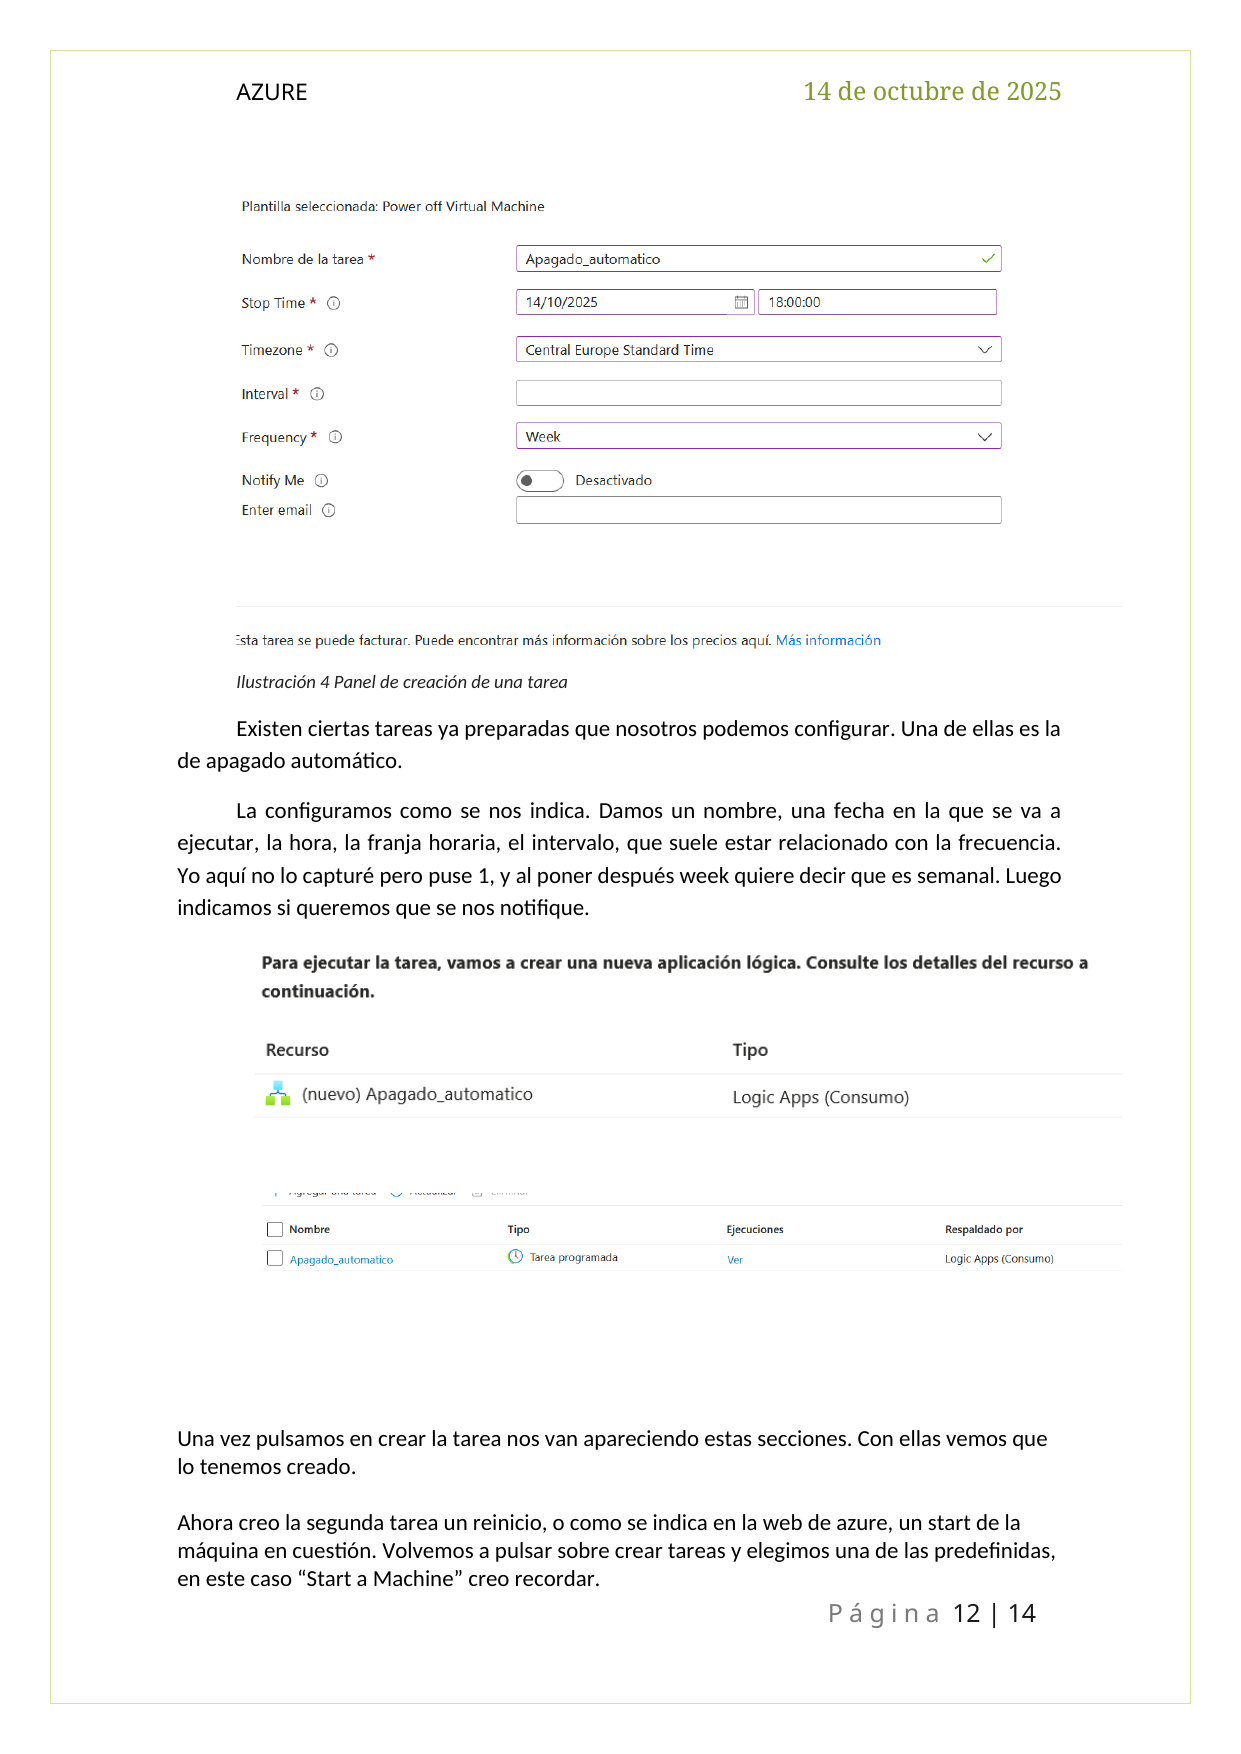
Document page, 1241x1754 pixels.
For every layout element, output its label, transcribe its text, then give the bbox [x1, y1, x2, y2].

text Existen ciertas tareas ya preparadas que nosotros podemos configurar. Una de ellas es la de apagado automático. [177, 714, 1063, 774]
text Ahora creo la segunda tarea un reinicio, o como se indica en la web de azure, un start de la máquina en cuestión. Volvemos a pulsar sobre crear tareas y elegimos una de las predefinidas, en este caso “Start a Machine” creo recordar. [177, 1508, 1063, 1592]
text La configuramos como se nos indica. Damos un nombre, una fecha en la que se va a ejecutar, la hora, la franja horaria, el intervalo, que suele estar relacionado con la frecuencia. Yo aquí no lo capturé pero puse 1, y al poner después week quiere decir que es semanal. Luego indicamos si queremos que se nos notifique. [177, 796, 1063, 921]
text Ilustración 4 Panel de creación de una tarea [177, 671, 1063, 693]
text Una vez pulsamos en crear la tarea nos van apareciendo estas secciones. Con ellas vemos que lo tenemos creado. [177, 1424, 1063, 1480]
